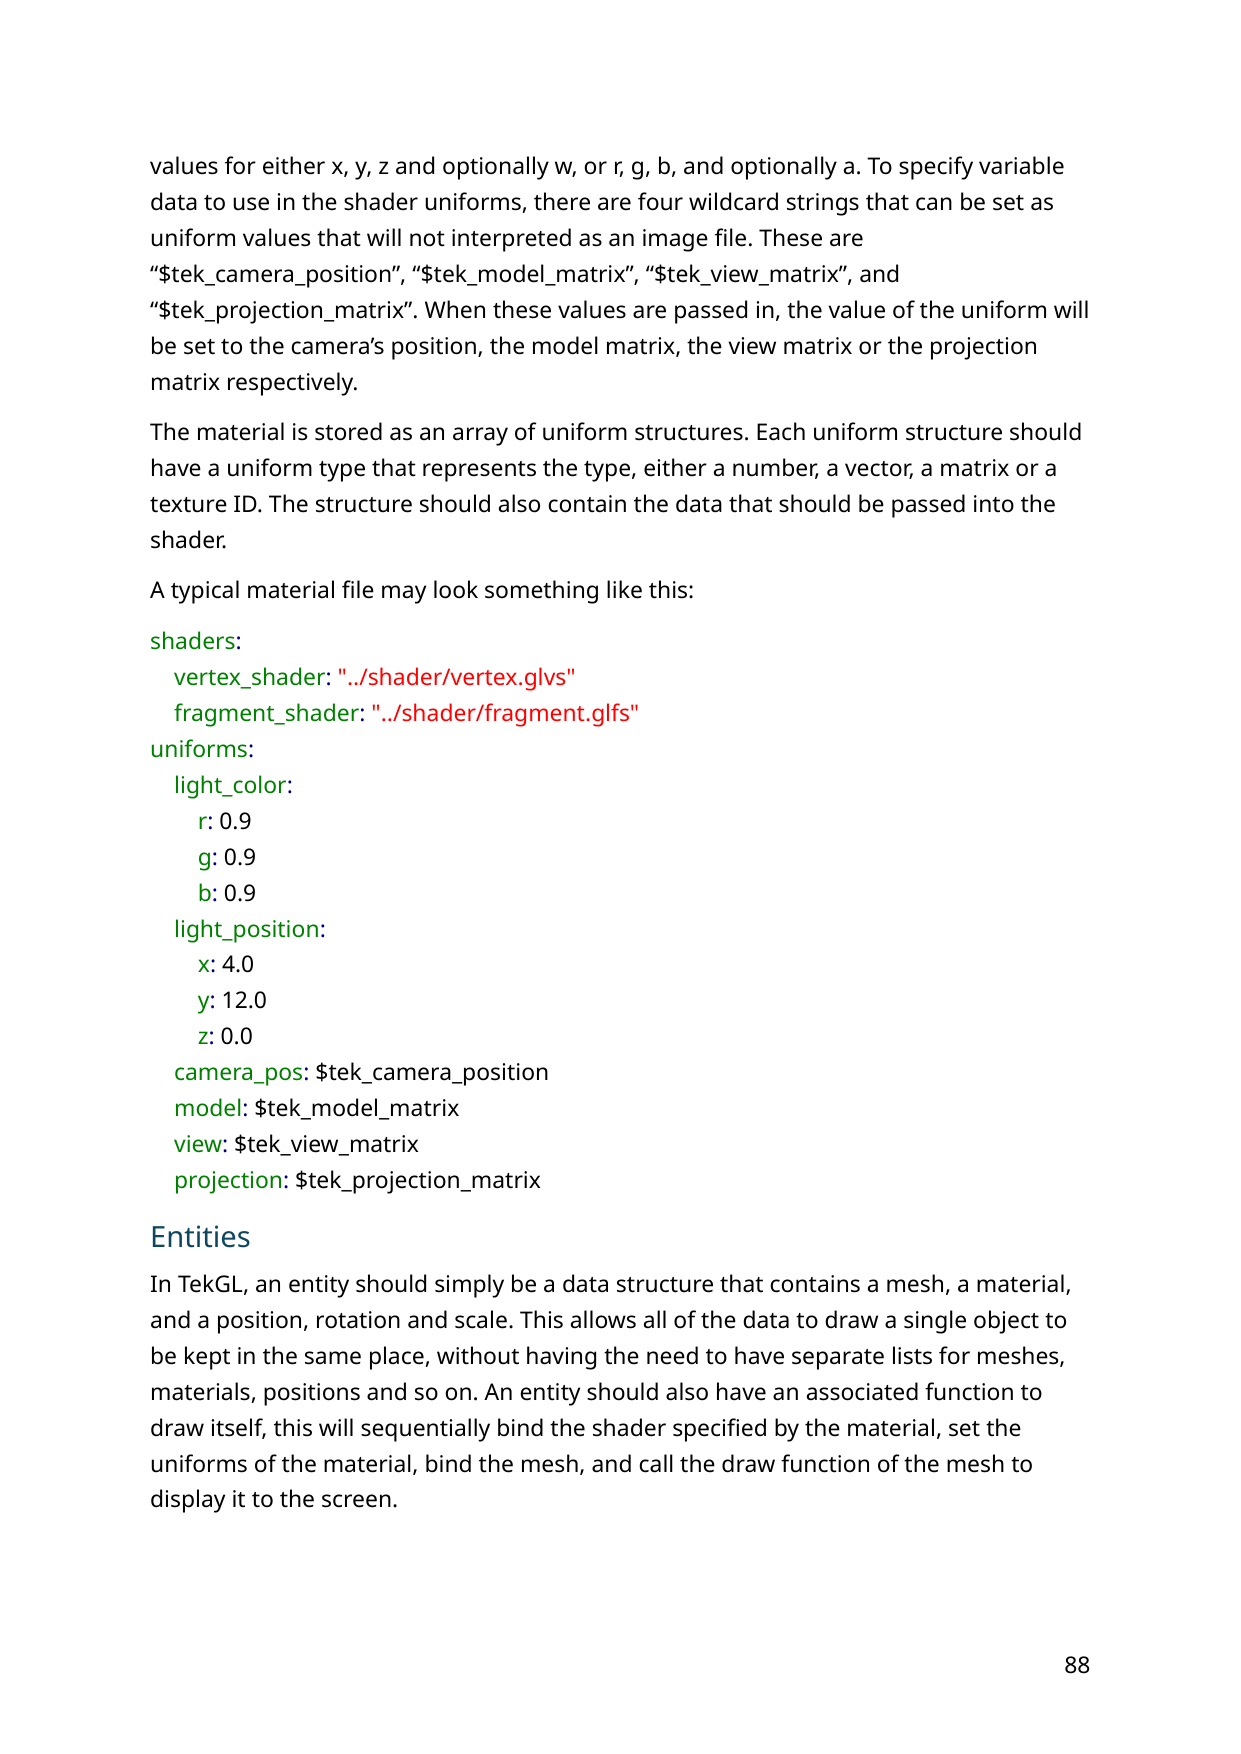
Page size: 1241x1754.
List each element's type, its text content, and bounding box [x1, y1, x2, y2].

text values for either x, y, z and optionally w, or r, g, b, and optionally a. To specify variable data to use in the shader uniforms, there are four wildcard strings that can be set as uniform values that will not interpreted as an image file. These are “$tek_camera_position”, “$tek_model_matrix”, “$tek_view_matrix”, and “$tek_projection_matrix”. When these values are passed in, the value of the uniform will be set to the camera’s position, the model matrix, the view matrix or the projection matrix respectively. [150, 150, 1090, 397]
text fragment_shader: "../shader/fragment.glfs" [150, 697, 1090, 728]
text uniforms: [150, 733, 1090, 764]
text light_color: [150, 769, 1090, 800]
text x: 4.0 [150, 948, 1090, 980]
text g: 0.9 [150, 841, 1090, 872]
text y: 12.0 [150, 984, 1090, 1016]
text model: $tek_model_matrix [150, 1092, 1090, 1123]
text camera_pos: $tek_camera_position [150, 1056, 1090, 1087]
text b: 0.9 [150, 877, 1090, 908]
subtitle Entities [150, 1217, 1090, 1256]
text vertex_shader: "../shader/vertex.glvs" [150, 661, 1090, 692]
text z: 0.0 [150, 1020, 1090, 1052]
text r: 0.9 [150, 805, 1090, 836]
text projection: $tek_projection_matrix [150, 1164, 1090, 1195]
text A typical material file may look something like this: [150, 574, 1090, 606]
text light_position: [150, 912, 1090, 944]
text shaders: [150, 625, 1090, 656]
text The material is stored as an array of uniform structures. Each uniform structure should have a uniform type that represents the type, either a number, a vector, a matrix or a texture ID. The structure should also contain the data that should be passed into the shader. [150, 416, 1090, 555]
text In TekGL, an entity should simply be a data structure that contains a mesh, a material, and a position, rotation and scale. This allows all of the data to draw a single object to be kept in the same place, without having the need to have separate lists for meshes, materials, positions and so on. An entity should also have an associated function to draw itself, this will sequentially bind the shader specified by the material, set the uniforms of the material, bind the mesh, and call the draw function of the mesh to display it to the screen. [150, 1268, 1090, 1515]
text view: $tek_view_matrix [150, 1128, 1090, 1159]
